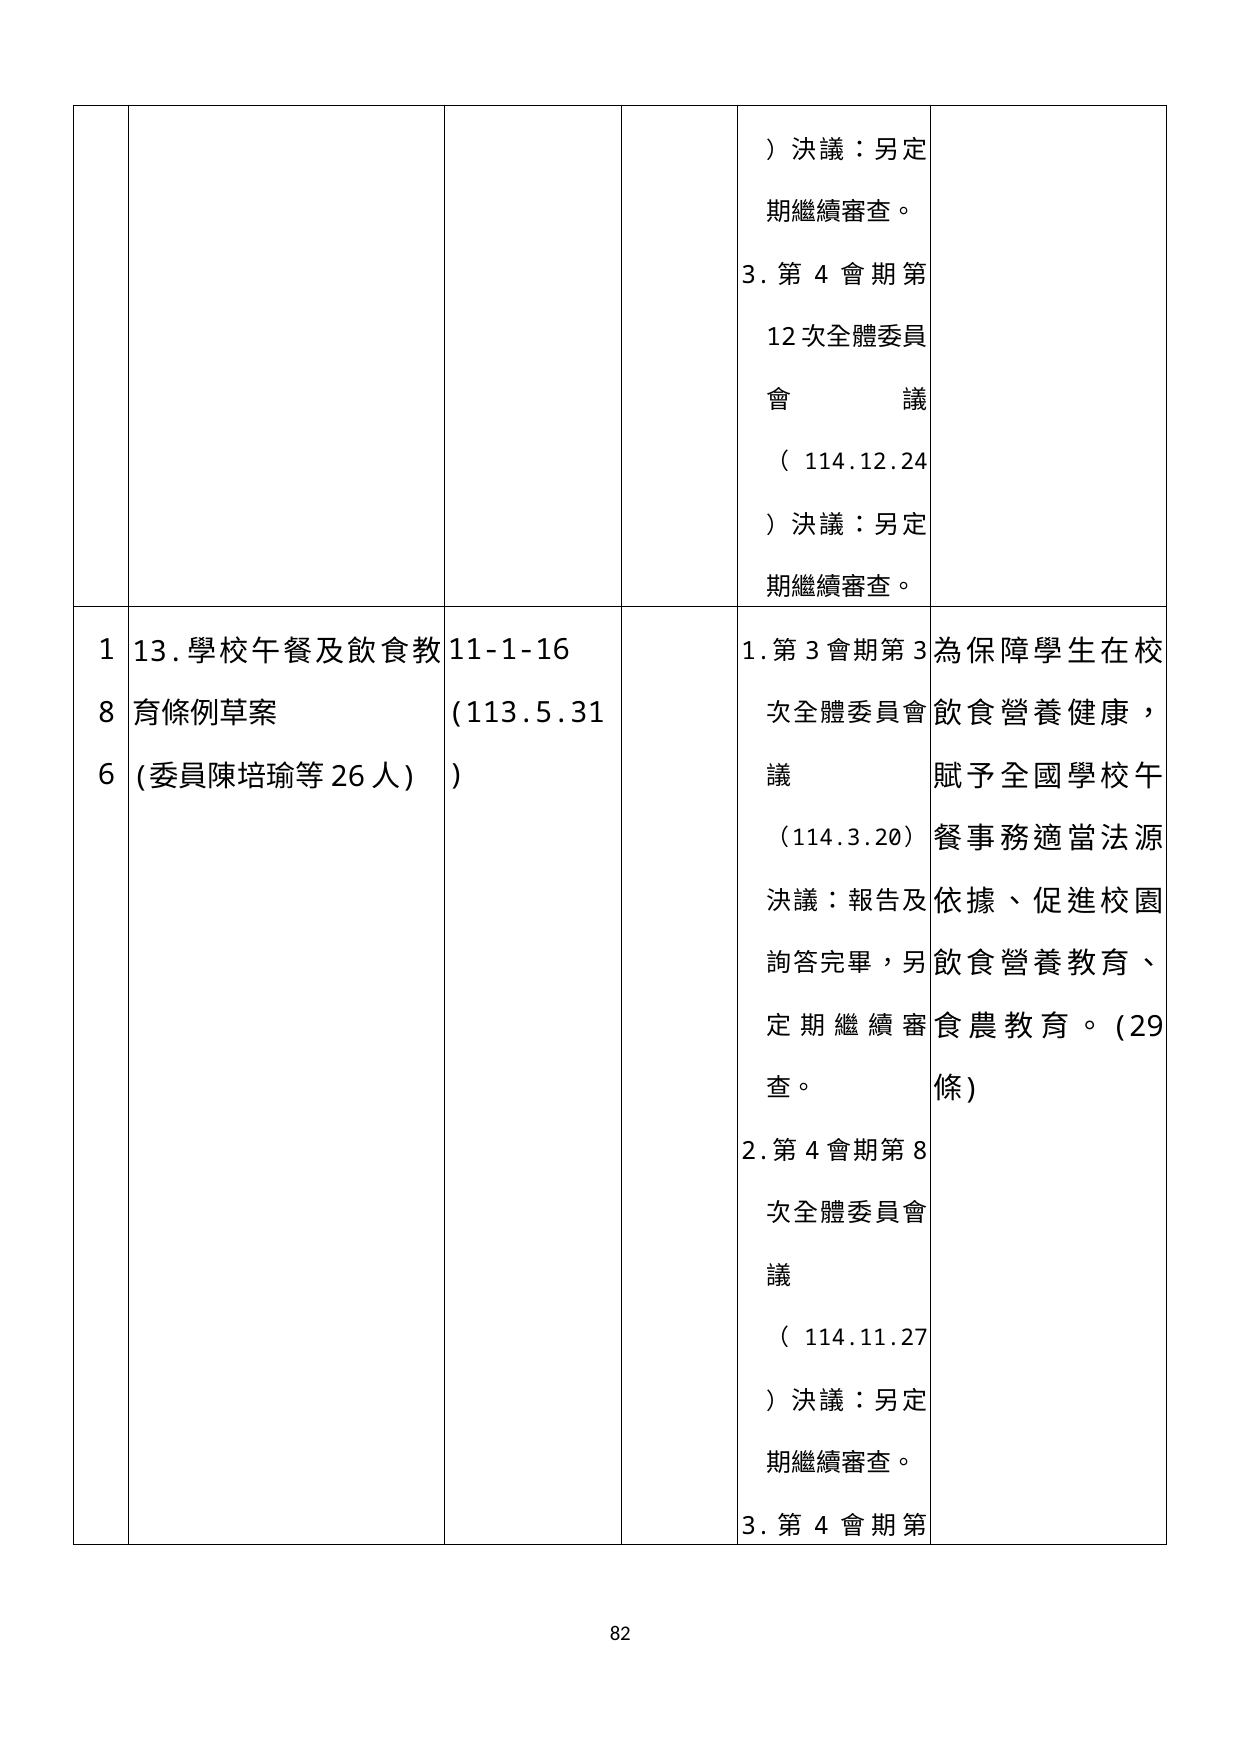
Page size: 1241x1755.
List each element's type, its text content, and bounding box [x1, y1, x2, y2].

table_cell 13.學校午餐及飲食教育條例草案 (委員陳培瑜等26人) [129, 607, 444, 1544]
table_cell 1.第3會期第3次全體委員會議（114.3.20）決議：報告及詢答完畢，另定期繼續審查。 2.第4會期第8次全體委員會議（114.11.27）決議：另定期繼續審查。 3.第4會期第 [738, 607, 930, 1544]
table_cell [74, 106, 128, 606]
table_cell ）決議：另定期繼續審查。 3.第4會期第12次全體委員會議（114.12.24）決議：另定期繼續審查。 [738, 106, 930, 606]
table_cell [74, 607, 128, 1544]
table_cell [622, 106, 737, 606]
table_cell [622, 607, 737, 1544]
table_cell [129, 106, 444, 606]
table_cell 11-1-16 (113.5.31) [445, 607, 621, 1544]
table_cell [931, 106, 1166, 606]
table_cell [445, 106, 621, 606]
table_cell 為保障學生在校飲食營養健康，賦予全國學校午餐事務適當法源依據、促進校園飲食營養教育、食農教育。(29條) [931, 607, 1166, 1544]
